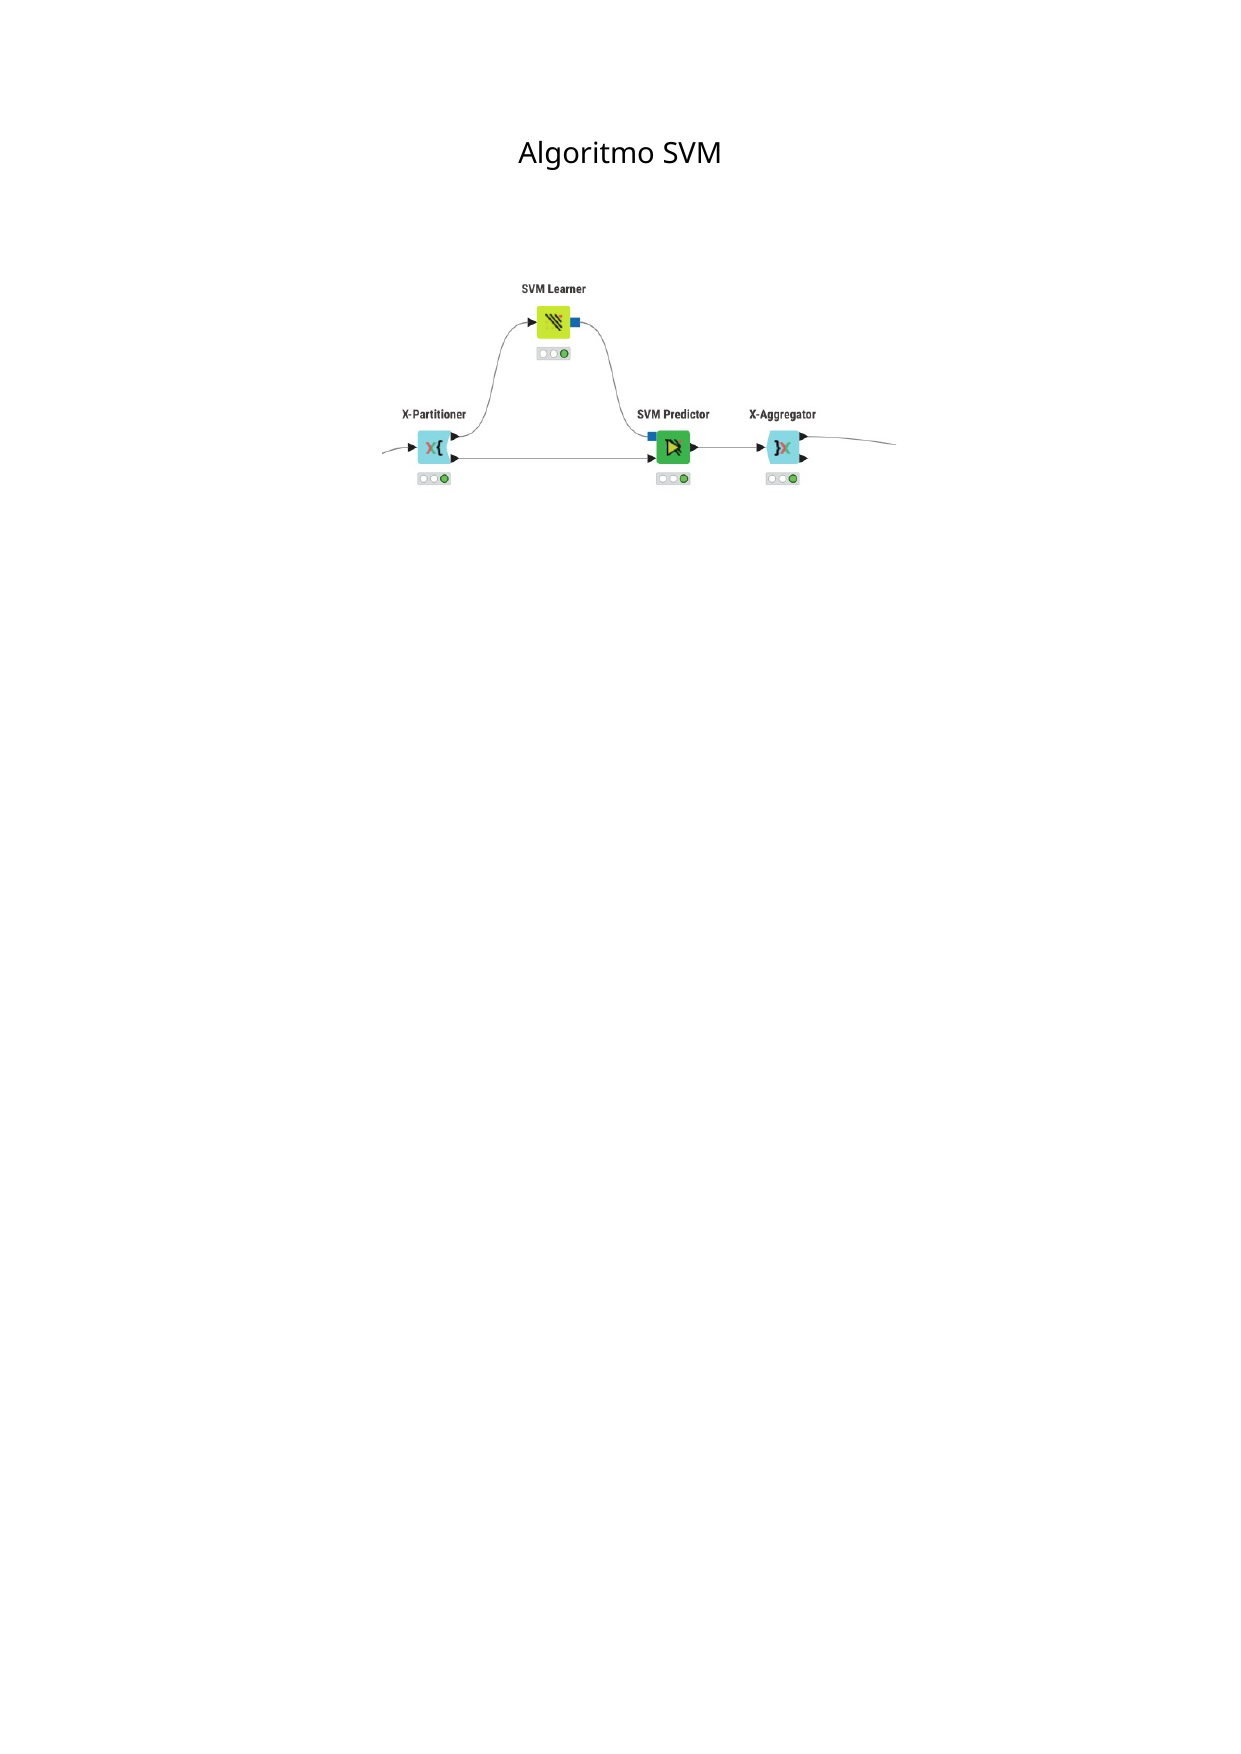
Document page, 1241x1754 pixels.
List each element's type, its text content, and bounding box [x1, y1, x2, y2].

subtitle Algoritmo SVM [118, 133, 1122, 172]
picture [382, 230, 897, 546]
